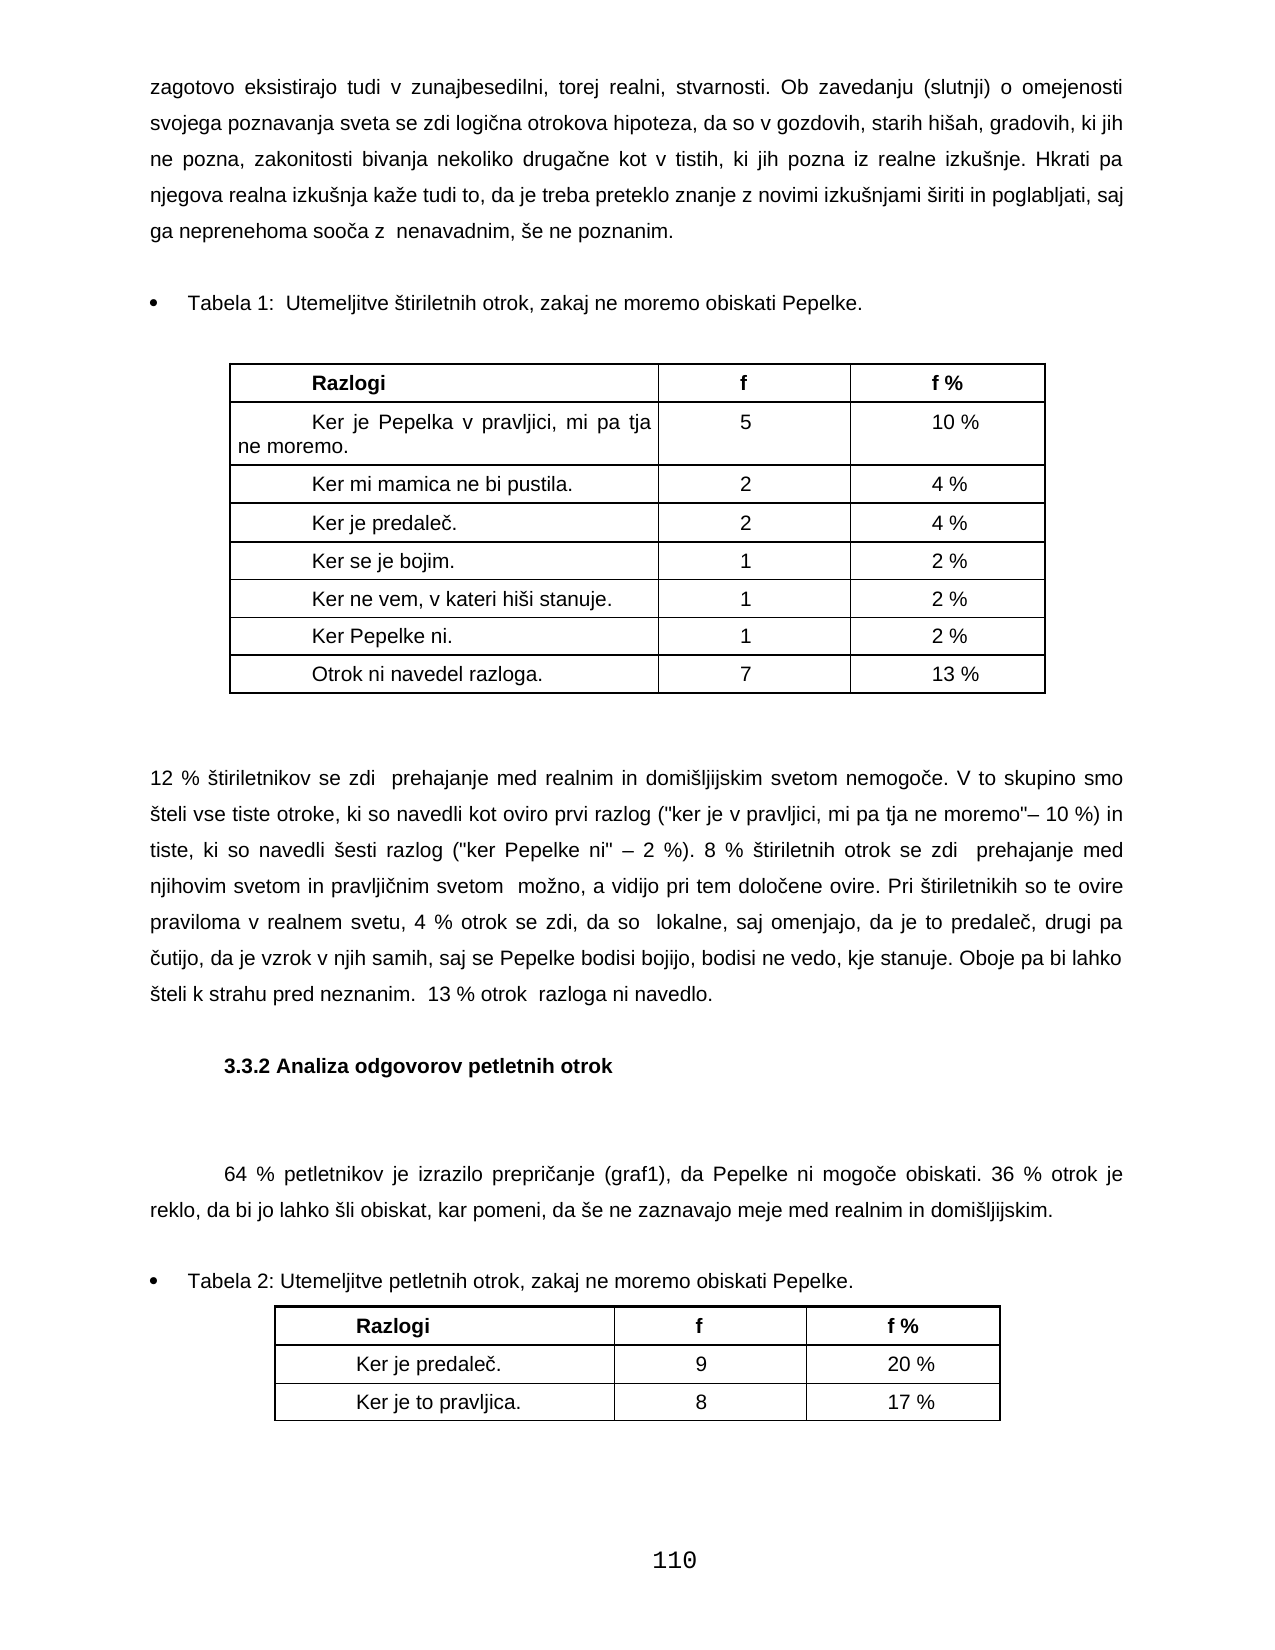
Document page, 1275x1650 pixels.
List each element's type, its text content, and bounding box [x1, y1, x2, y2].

table_cell 1 [659, 618, 850, 654]
text 3.3.2 Analiza odgovorov petletnih otrok [150, 1054, 1125, 1078]
table_cell Otrok ni navedel razloga. [231, 656, 658, 692]
table_cell 13 % [851, 656, 1044, 692]
table_cell Ker mi mamica ne bi pustila. [231, 466, 658, 502]
table_cell Ker je predaleč. [276, 1346, 614, 1382]
table_header f [615, 1308, 806, 1344]
table_cell 5 [659, 403, 850, 464]
text 12 % štiriletnikov se zdi prehajanje med realnim in domišljijskim svetom nemogoče. V to skupino smo šteli vse tiste otroke, ki so navedli kot oviro prvi razlog ("ker je v pravljici, mi pa tja ne moremo"– 10 %) in tiste, ki so navedli šesti razlog ("ker Pepelke ni" – 2 %). 8 % štiriletnih otrok se zdi prehajanje med njihovim svetom in pravljičnim svetom možno, a vidijo pri tem določene ovire. Pri štiriletnikih so te ovire praviloma v realnem svetu, 4 % otrok se zdi, da so lokalne, saj omenjajo, da je to predaleč, drugi pa čutijo, da je vzrok v njih samih, saj se Pepelke bodisi bojijo, bodisi ne vedo, kje stanuje. Oboje pa bi lahko šteli k strahu pred neznanim. 13 % otrok razloga ni navedlo. [150, 766, 1125, 1006]
table_cell 20 % [807, 1346, 999, 1382]
table_cell 2 % [851, 618, 1044, 654]
table_cell 9 [615, 1346, 806, 1382]
table_header f [659, 365, 850, 401]
table_cell Ker se je bojim. [231, 543, 658, 579]
table_cell 7 [659, 656, 850, 692]
table_cell 4 % [851, 466, 1044, 502]
table_cell 17 % [807, 1384, 999, 1420]
table_header Razlogi [231, 365, 658, 401]
table_cell 4 % [851, 504, 1044, 541]
table_cell Ker je Pepelka v pravljici, mi pa tja ne moremo. [231, 403, 658, 464]
table_cell 1 [659, 543, 850, 579]
table_cell 1 [659, 580, 850, 617]
text 64 % petletnikov je izrazilo prepričanje (graf1), da Pepelke ni mogoče obiskati. 36 % otrok je reklo, da bi jo lahko šli obiskat, kar pomeni, da še ne zaznavajo meje med realnim in domišljijskim. [150, 1162, 1125, 1221]
table_cell 2 % [851, 580, 1044, 617]
table_header Razlogi [276, 1308, 614, 1344]
list Tabela 1: Utemeljitve štiriletnih otrok, zakaj ne moremo obiskati Pepelke. [150, 291, 1125, 315]
table_cell Ker Pepelke ni. [231, 618, 658, 654]
table_cell 8 [615, 1384, 806, 1420]
table_cell Ker je to pravljica. [276, 1384, 614, 1420]
table_cell 2 % [851, 543, 1044, 579]
table_cell Ker je predaleč. [231, 504, 658, 541]
table_cell 2 [659, 504, 850, 541]
list Tabela 2: Utemeljitve petletnih otrok, zakaj ne moremo obiskati Pepelke. [150, 1269, 1125, 1293]
text zagotovo eksistirajo tudi v zunajbesedilni, torej realni, stvarnosti. Ob zavedanju (slutnji) o omejenosti svojega poznavanja sveta se zdi logična otrokova hipoteza, da so v gozdovih, starih hišah, gradovih, ki jih ne pozna, zakonitosti bivanja nekoliko drugačne kot v tistih, ki jih pozna iz realne izkušnje. Hkrati pa njegova realna izkušnja kaže tudi to, da je treba preteklo znanje z novimi izkušnjami širiti in poglabljati, saj ga neprenehoma sooča z nenavadnim, še ne poznanim. [150, 75, 1125, 243]
table_header f % [807, 1308, 999, 1344]
table_header f % [851, 365, 1044, 401]
table_cell 10 % [851, 403, 1044, 464]
table_cell 2 [659, 466, 850, 502]
table_cell Ker ne vem, v kateri hiši stanuje. [231, 580, 658, 617]
